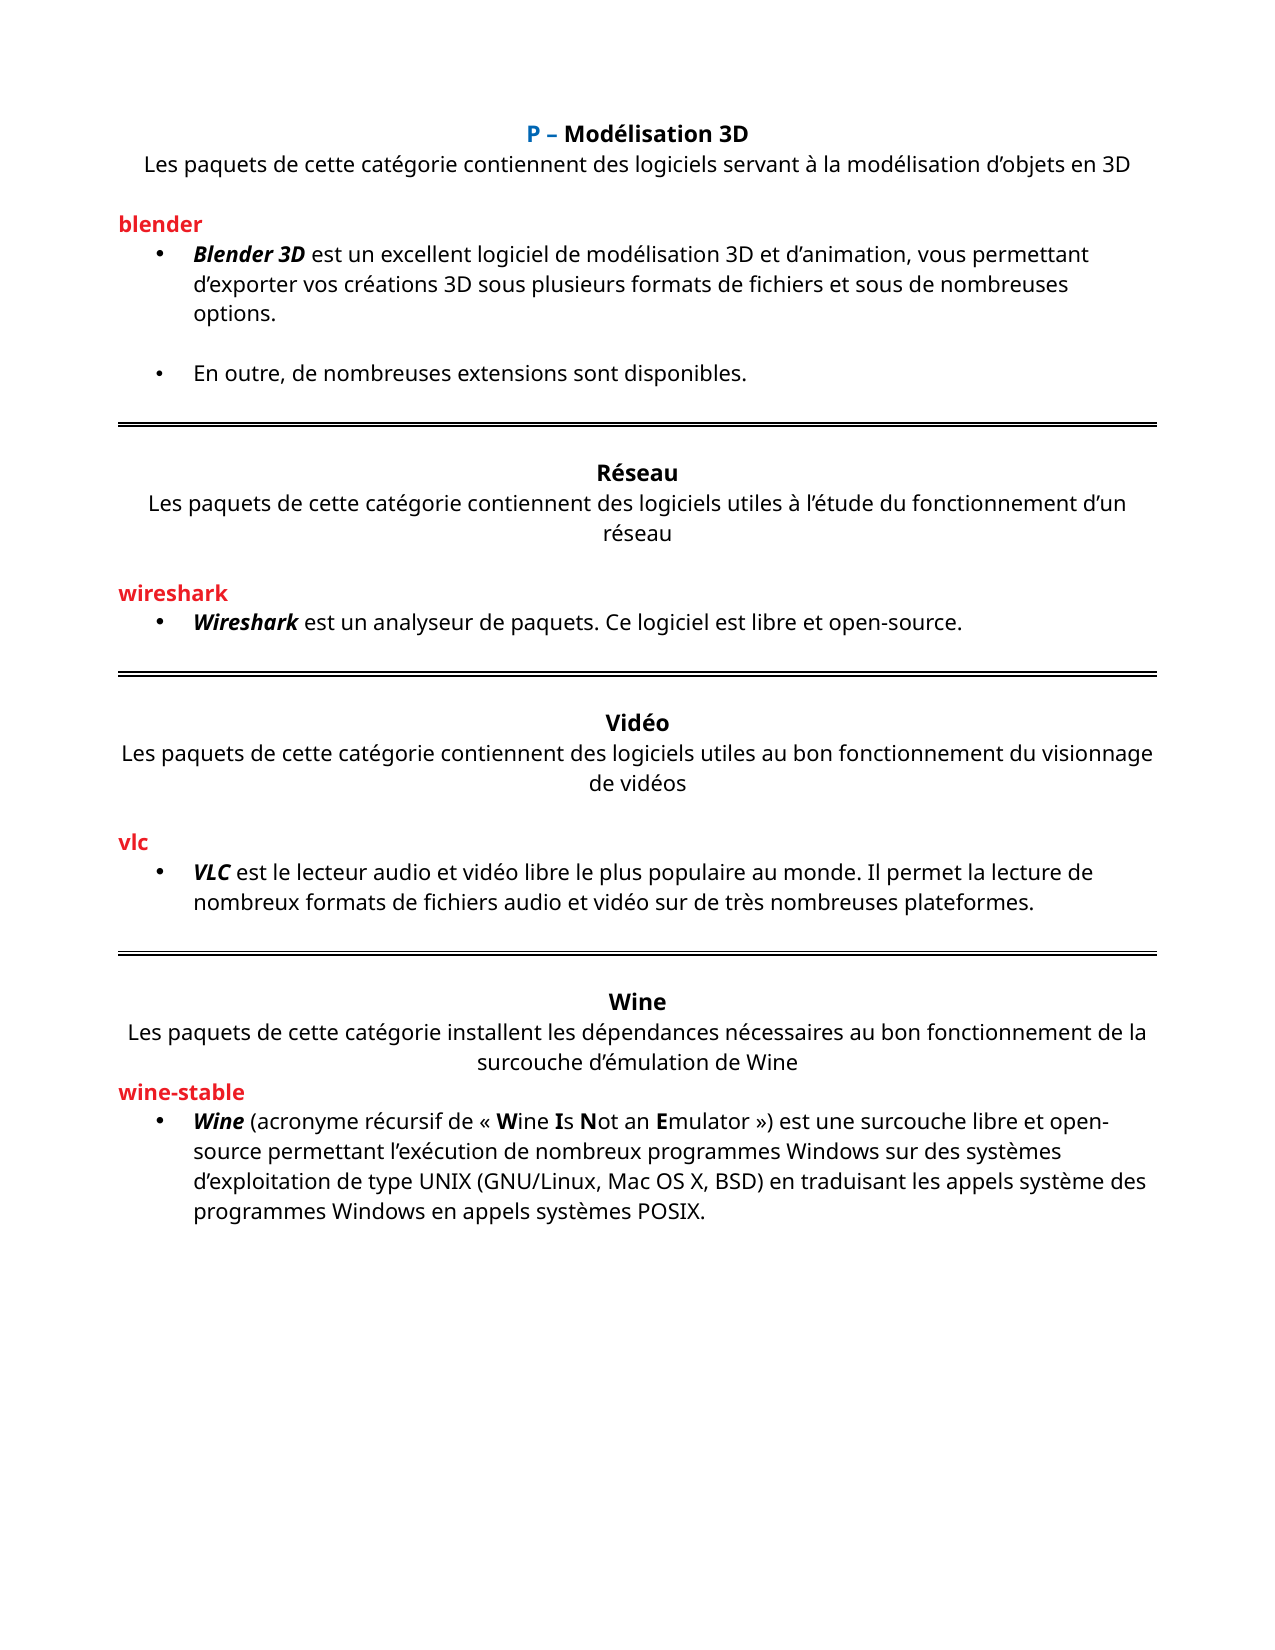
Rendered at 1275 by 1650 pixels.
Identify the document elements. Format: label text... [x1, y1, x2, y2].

text Les paquets de cette catégorie contiennent des logiciels utiles à l’étude du fonctionnement d’un réseau [118, 488, 1157, 548]
text Réseau [118, 457, 1157, 488]
text Les paquets de cette catégorie contiennent des logiciels utiles au bon fonctionnement du visionnage de vidéos [118, 738, 1157, 797]
text blender [118, 209, 1157, 239]
text Les paquets de cette catégorie contiennent des logiciels servant à la modélisation d’objets en 3D [118, 149, 1157, 179]
list VLC est le lecteur audio et vidéo libre le plus populaire au monde. Il permet la lecture de nombreux formats de fichiers audio et vidéo sur de très nombreuses plateformes. [156, 857, 1157, 916]
list En outre, de nombreuses extensions sont disponibles. [156, 358, 1157, 388]
text P – Modélisation 3D [118, 118, 1157, 149]
text vlc [118, 827, 1157, 857]
text wine-stable [118, 1077, 1157, 1106]
text Les paquets de cette catégorie installent les dépendances nécessaires au bon fonctionnement de la surcouche d’émulation de Wine [118, 1017, 1157, 1077]
text Wine [118, 986, 1157, 1017]
text wireshark [118, 578, 1157, 607]
list Blender 3D est un excellent logiciel de modélisation 3D et d’animation, vous permettant d’exporter vos créations 3D sous plusieurs formats de fichiers et sous de nombreuses options. [156, 239, 1157, 328]
list Wireshark est un analyseur de paquets. Ce logiciel est libre et open-source. [156, 607, 1157, 637]
list Wine (acronyme récursif de « Wine Is Not an Emulator ») est une surcouche libre et open-source permettant l’exécution de nombreux programmes Windows sur des systèmes d’exploitation de type UNIX (GNU/Linux, Mac OS X, BSD) en traduisant les appels système des programmes Windows en appels systèmes POSIX. [156, 1106, 1157, 1226]
text Vidéo [118, 706, 1157, 738]
